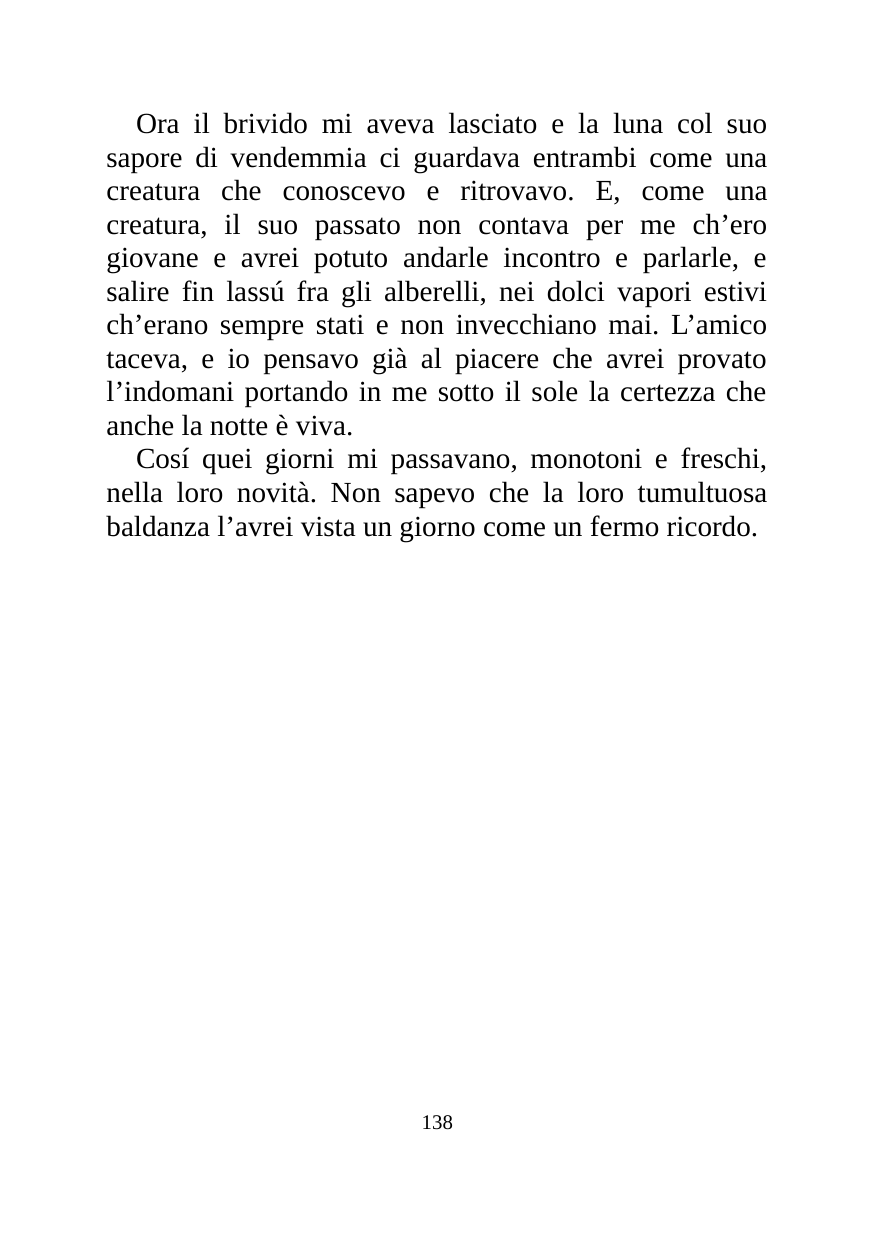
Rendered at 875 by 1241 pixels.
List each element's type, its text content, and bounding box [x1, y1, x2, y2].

text Ora il brivido mi aveva lasciato e la luna col suo sapore di vendemmia ci guardava entrambi come una creatura che conoscevo e ritrovavo. E, come una creatura, il suo passato non contava per me ch’ero giovane e avrei potuto andarle incontro e parlarle, e salire fin lassú fra gli alberelli, nei dolci vapori estivi ch’erano sempre stati e non invecchiano mai. L’amico taceva, e io pensavo già al piacere che avrei provato l’indomani portando in me sotto il sole la certezza che anche la notte è viva. [106, 106, 768, 442]
text Cosí quei giorni mi passavano, monotoni e freschi, nella loro novità. Non sapevo che la loro tumultuosa baldanza l’avrei vista un giorno come un fermo ricordo. [106, 442, 768, 542]
